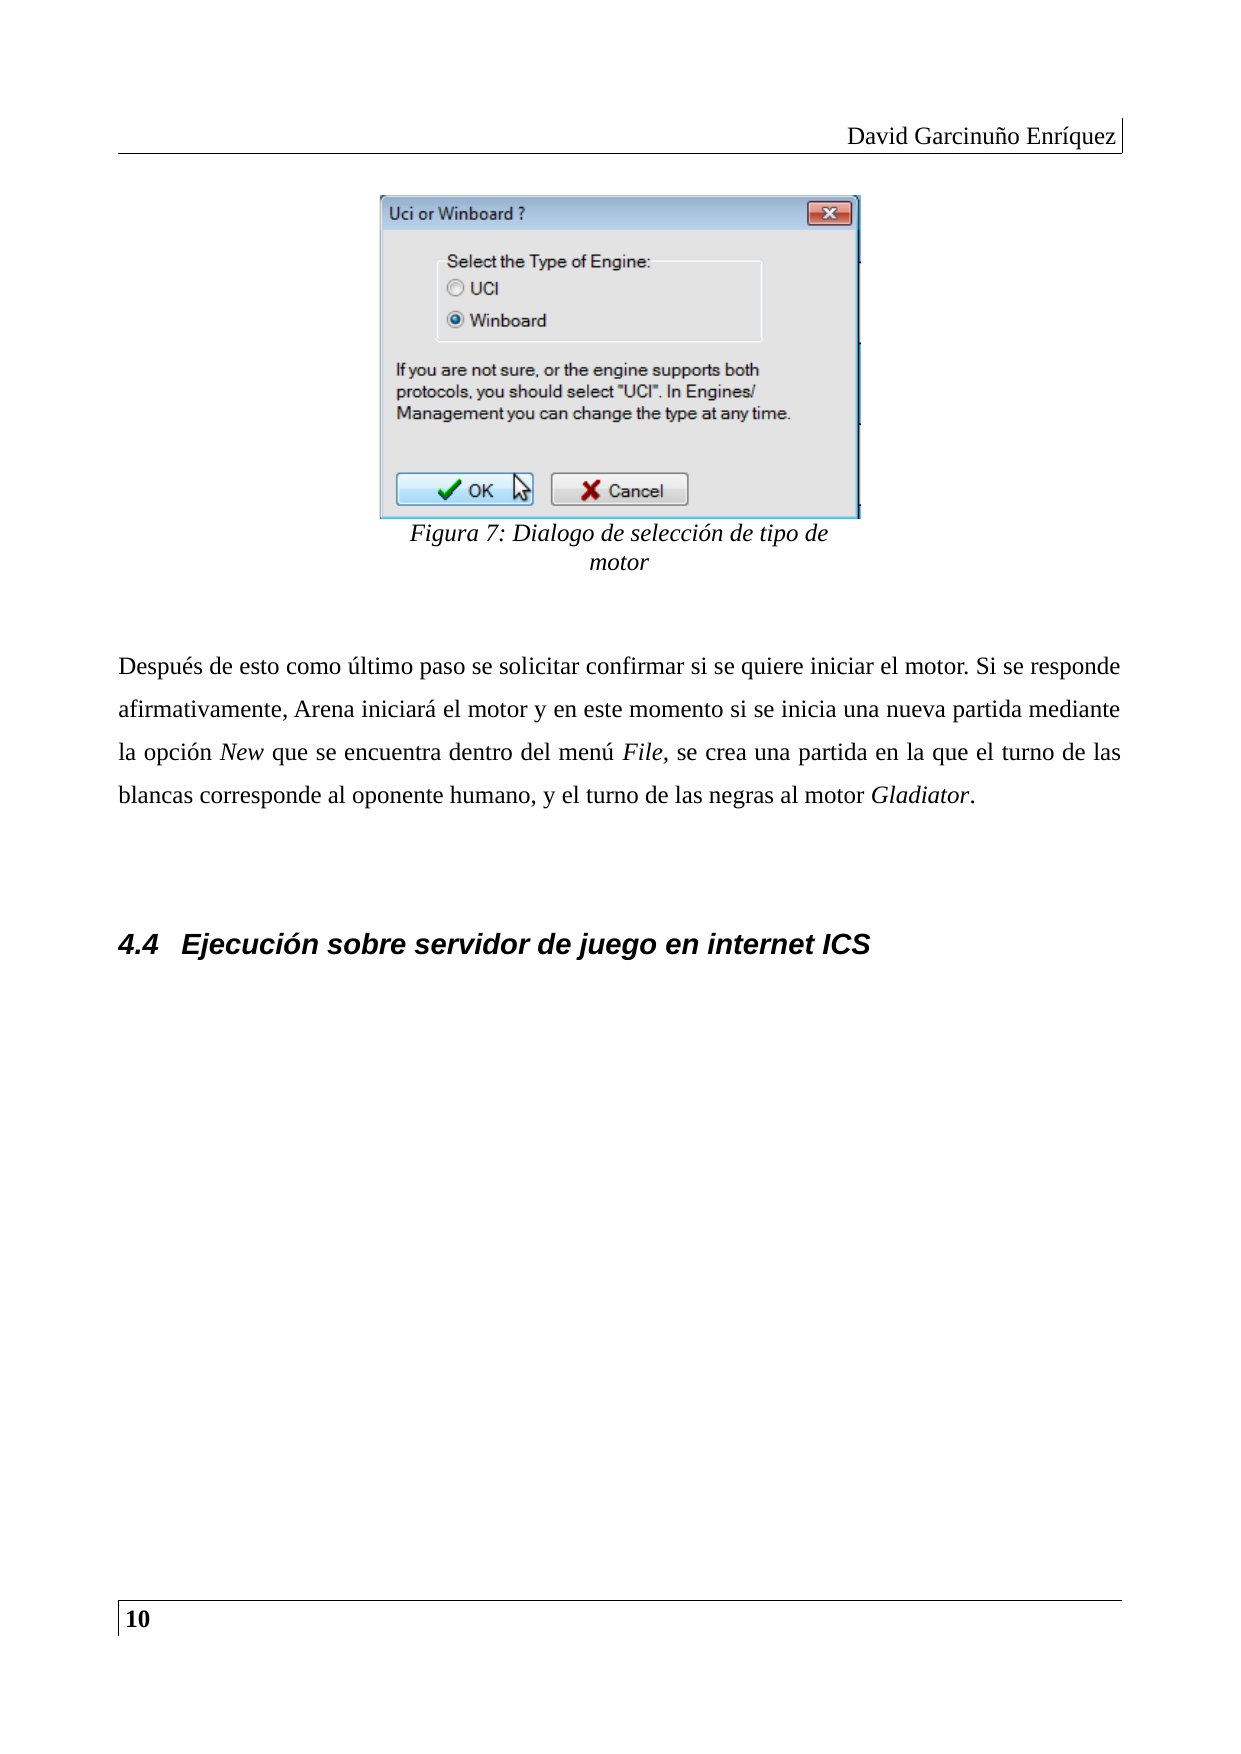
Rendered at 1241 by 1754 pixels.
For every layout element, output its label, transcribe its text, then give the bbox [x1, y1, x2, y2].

subtitle Ejecución sobre servidor de juego en internet ICS [118, 927, 1122, 961]
text Después de esto como último paso se solicitar confirmar si se quiere iniciar el motor. Si se responde afirmativamente, Arena iniciará el motor y en este momento si se inicia una nueva partida mediante la opción New que se encuentra dentro del menú File, se crea una partida en la que el turno de las blancas corresponde al oponente humano, y el turno de las negras al motor Gladiator. [118, 651, 1122, 809]
text Figura 7: Dialogo de selección de tipo de motor [379, 519, 861, 576]
picture [379, 195, 861, 519]
